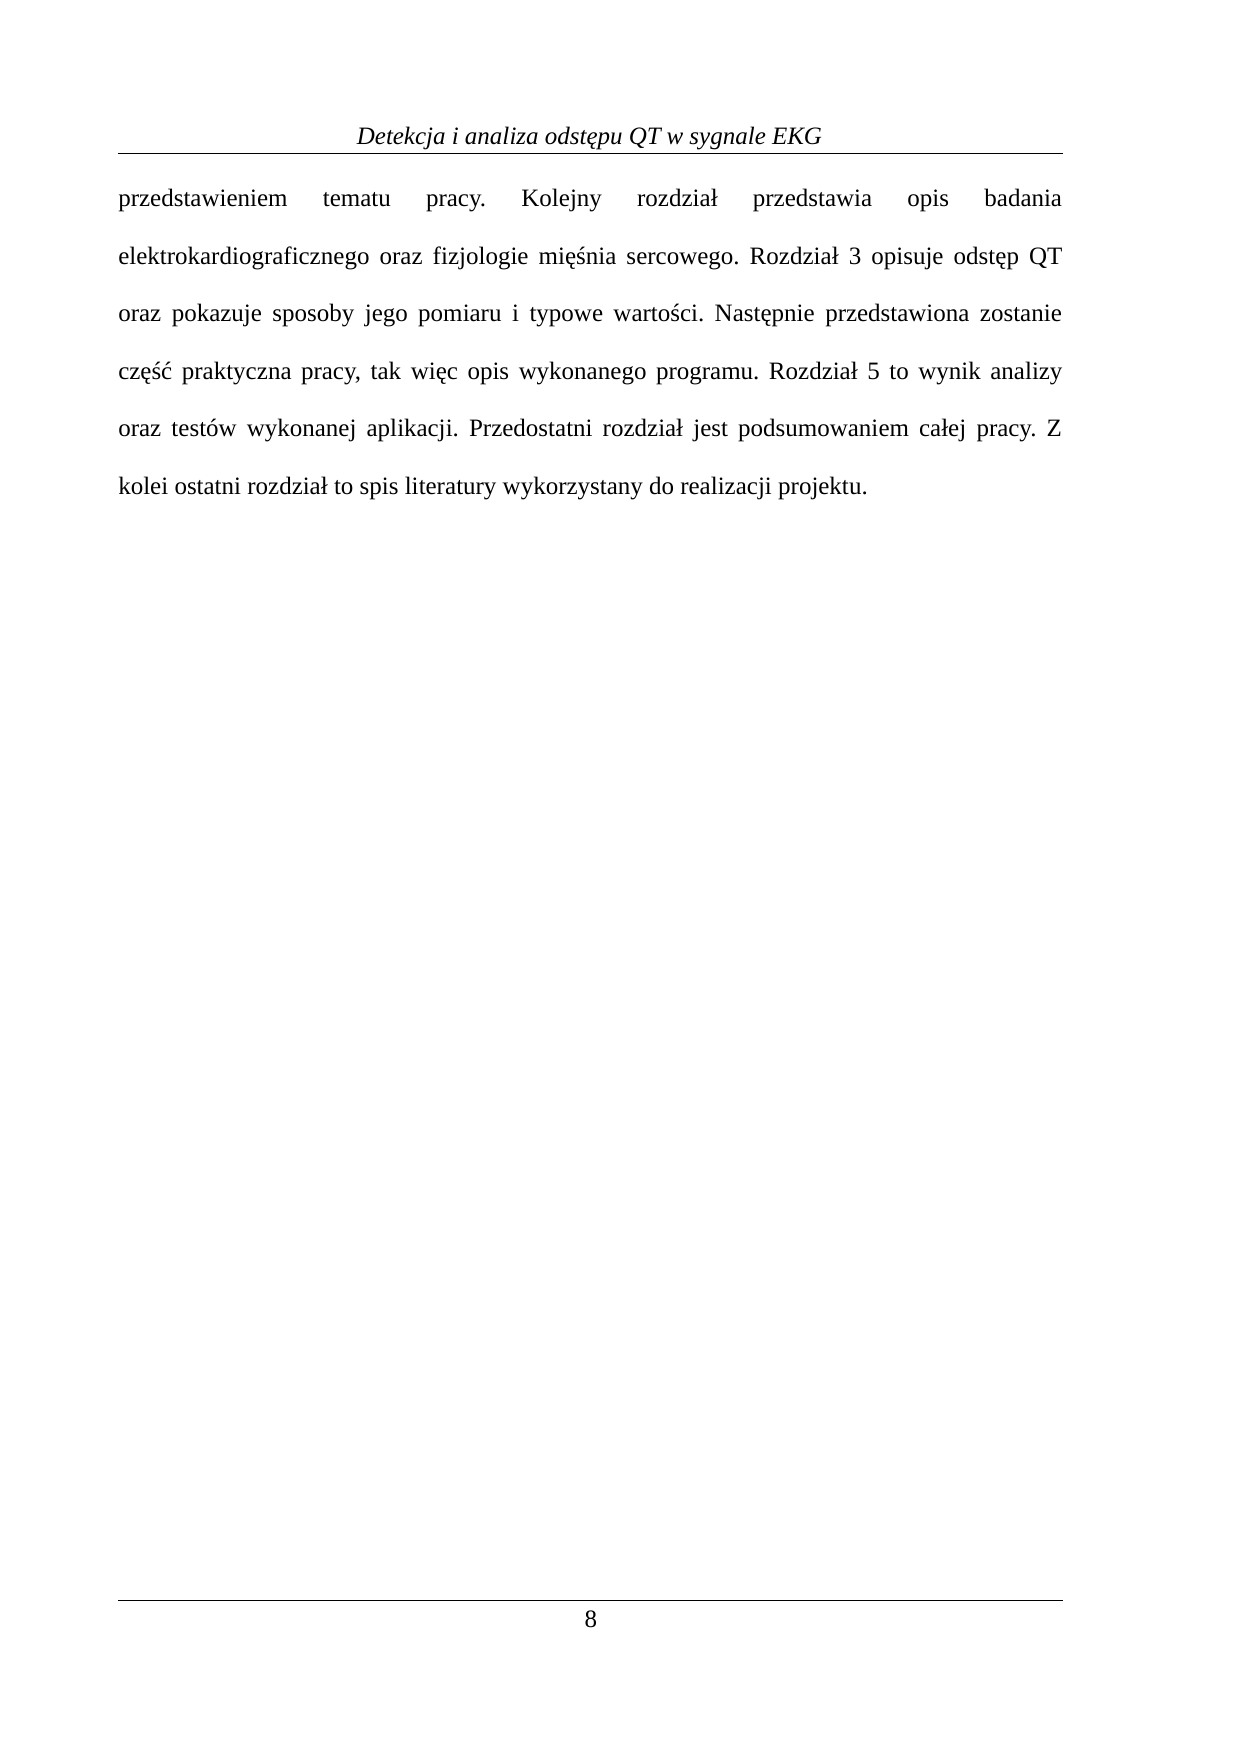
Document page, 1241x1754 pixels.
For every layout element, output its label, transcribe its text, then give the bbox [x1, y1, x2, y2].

text przedstawieniem tematu pracy. Kolejny rozdział przedstawia opis badania elektrokardiograficznego oraz fizjologie mięśnia sercowego. Rozdział 3 opisuje odstęp QT oraz pokazuje sposoby jego pomiaru i typowe wartości. Następnie przedstawiona zostanie część praktyczna pracy, tak więc opis wykonanego programu. Rozdział 5 to wynik analizy oraz testów wykonanej aplikacji. Przedostatni rozdział jest podsumowaniem całej pracy. Z kolei ostatni rozdział to spis literatury wykorzystany do realizacji projektu. [118, 183, 1063, 499]
